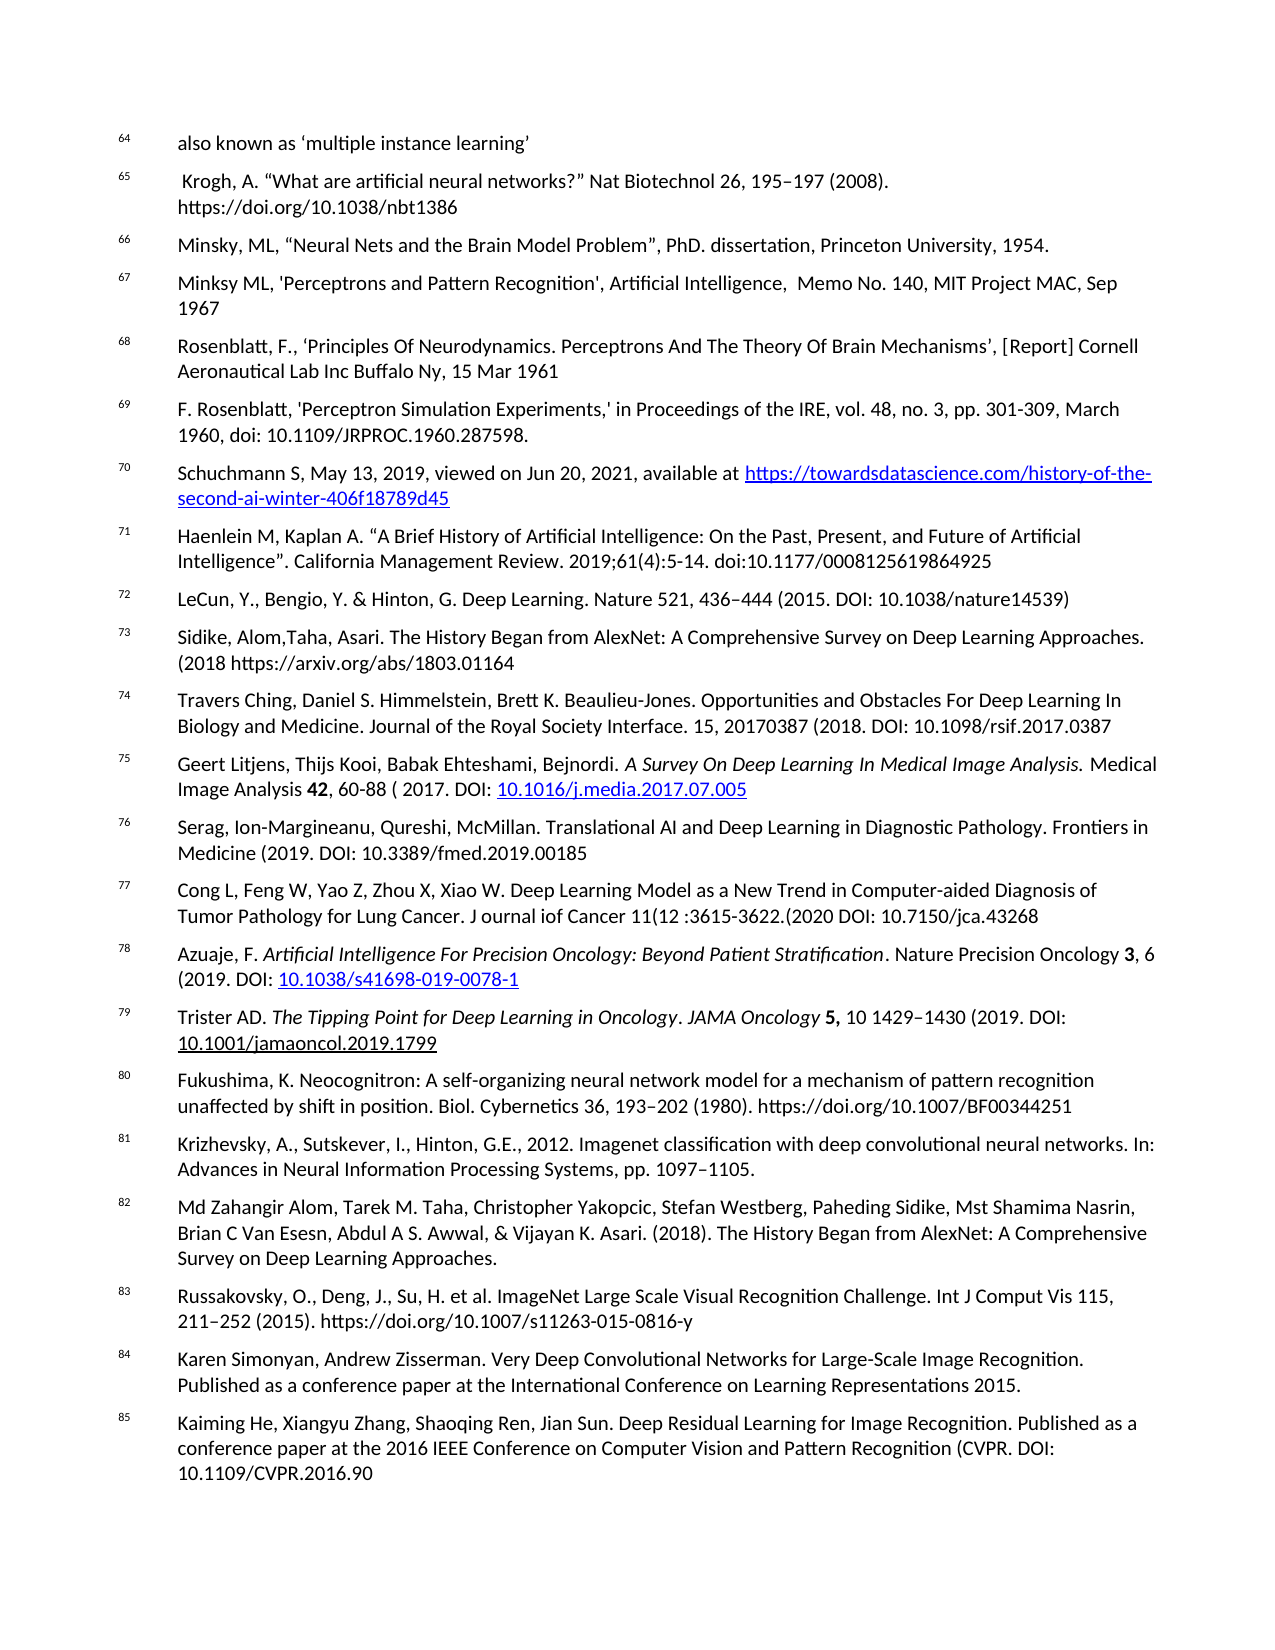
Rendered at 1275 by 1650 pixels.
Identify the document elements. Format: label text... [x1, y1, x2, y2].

text Kaiming He, Xiangyu Zhang, Shaoqing Ren, Jian Sun. Deep Residual Learning for Image Recognition. Published as a conference paper at the 2016 IEEE Conference on Computer Vision and Pattern Recognition (CVPR. DOI: 10.1109/CVPR.2016.90 [118, 1410, 1157, 1486]
text Azuaje, F. Artificial Intelligence For Precision Oncology: Beyond Patient Stratification. Nature Precision Oncology 3, 6 (2019. DOI: 10.1038/s41698-019-0078-1 [118, 941, 1157, 992]
text Trister AD. The Tipping Point for Deep Learning in Oncology. JAMA Oncology 5, 10 1429–1430 (2019. DOI: 10.1001/jamaoncol.2019.1799 [118, 1004, 1157, 1055]
text Haenlein M, Kaplan A. “A Brief History of Artificial Intelligence: On the Past, Present, and Future of Artificial Intelligence”. California Management Review. 2019;61(4):5-14. doi:10.1177/0008125619864925 [118, 523, 1157, 574]
text Krizhevsky, A., Sutskever, I., Hinton, G.E., 2012. Imagenet classification with deep convolutional neural networks. In: Advances in Neural Information Processing Systems, pp. 1097–1105. [118, 1131, 1157, 1182]
text also known as ‘multiple instance learning’ [118, 131, 1157, 156]
text Geert Litjens, Thijs Kooi, Babak Ehteshami, Bejnordi. A Survey On Deep Learning In Medical Image Analysis. Medical Image Analysis 42, 60-88 ( 2017. DOI: 10.1016/j.media.2017.07.005 [118, 751, 1157, 802]
text Travers Ching, Daniel S. Himmelstein, Brett K. Beaulieu-Jones. Opportunities and Obstacles For Deep Learning In Biology and Medicine. Journal of the Royal Society Interface. 15, 20170387 (2018. DOI: 10.1098/rsif.2017.0387 [118, 688, 1157, 738]
text LeCun, Y., Bengio, Y. & Hinton, G. Deep Learning. Nature 521, 436–444 (2015. DOI: 10.1038/nature14539) [118, 586, 1157, 612]
text Minksy ML, 'Perceptrons and Pattern Recognition', Artificial Intelligence, Memo No. 140, MIT Project MAC, Sep 1967 [118, 270, 1157, 321]
text Sidike, Alom,Taha, Asari. The History Began from AlexNet: A Comprehensive Survey on Deep Learning Approaches. (2018 https://arxiv.org/abs/1803.01164 [118, 624, 1157, 675]
text Serag, Ion-Margineanu, Qureshi, McMillan. Translational AI and Deep Learning in Diagnostic Pathology. Frontiers in Medicine (2019. DOI: 10.3389/fmed.2019.00185 [118, 814, 1157, 865]
text Minsky, ML, “Neural Nets and the Brain Model Problem”, PhD. dissertation, Princeton University, 1954. [118, 232, 1157, 257]
text Rosenblatt, F., ‘Principles Of Neurodynamics. Perceptrons And The Theory Of Brain Mechanisms’, [Report] Cornell Aeronautical Lab Inc Buffalo Ny, 15 Mar 1961 [118, 333, 1157, 384]
text Cong L, Feng W, Yao Z, Zhou X, Xiao W. Deep Learning Model as a New Trend in Computer-aided Diagnosis of Tumor Pathology for Lung Cancer. J ournal iof Cancer 11(12 :3615-3622.(2020 DOI: 10.7150/jca.43268 [118, 878, 1157, 928]
text Md Zahangir Alom, Tarek M. Taha, Christopher Yakopcic, Stefan Westberg, Paheding Sidike, Mst Shamima Nasrin, Brian C Van Esesn, Abdul A S. Awwal, & Vijayan K. Asari. (2018). The History Began from AlexNet: A Comprehensive Survey on Deep Learning Approaches. [118, 1194, 1157, 1271]
text Fukushima, K. Neocognitron: A self-organizing neural network model for a mechanism of pattern recognition unaffected by shift in position. Biol. Cybernetics 36, 193–202 (1980). https://doi.org/10.1007/BF00344251 [118, 1068, 1157, 1118]
text F. Rosenblatt, 'Perceptron Simulation Experiments,' in Proceedings of the IRE, vol. 48, no. 3, pp. 301-309, March 1960, doi: 10.1109/JRPROC.1960.287598. [118, 396, 1157, 447]
text Krogh, A. “What are artificial neural networks?” Nat Biotechnol 26, 195–197 (2008). https://doi.org/10.1038/nbt1386 [118, 168, 1157, 219]
text Russakovsky, O., Deng, J., Su, H. et al. ImageNet Large Scale Visual Recognition Challenge. Int J Comput Vis 115, 211–252 (2015). https://doi.org/10.1007/s11263-015-0816-y [118, 1283, 1157, 1334]
text Schuchmann S, May 13, 2019, viewed on Jun 20, 2021, available at https://towardsdatascience.com/history-of-the-second-ai-winter-406f18789d45 [118, 460, 1157, 511]
text Karen Simonyan, Andrew Zisserman. Very Deep Convolutional Networks for Large-Scale Image Recognition. Published as a conference paper at the International Conference on Learning Representations 2015. [118, 1346, 1157, 1397]
